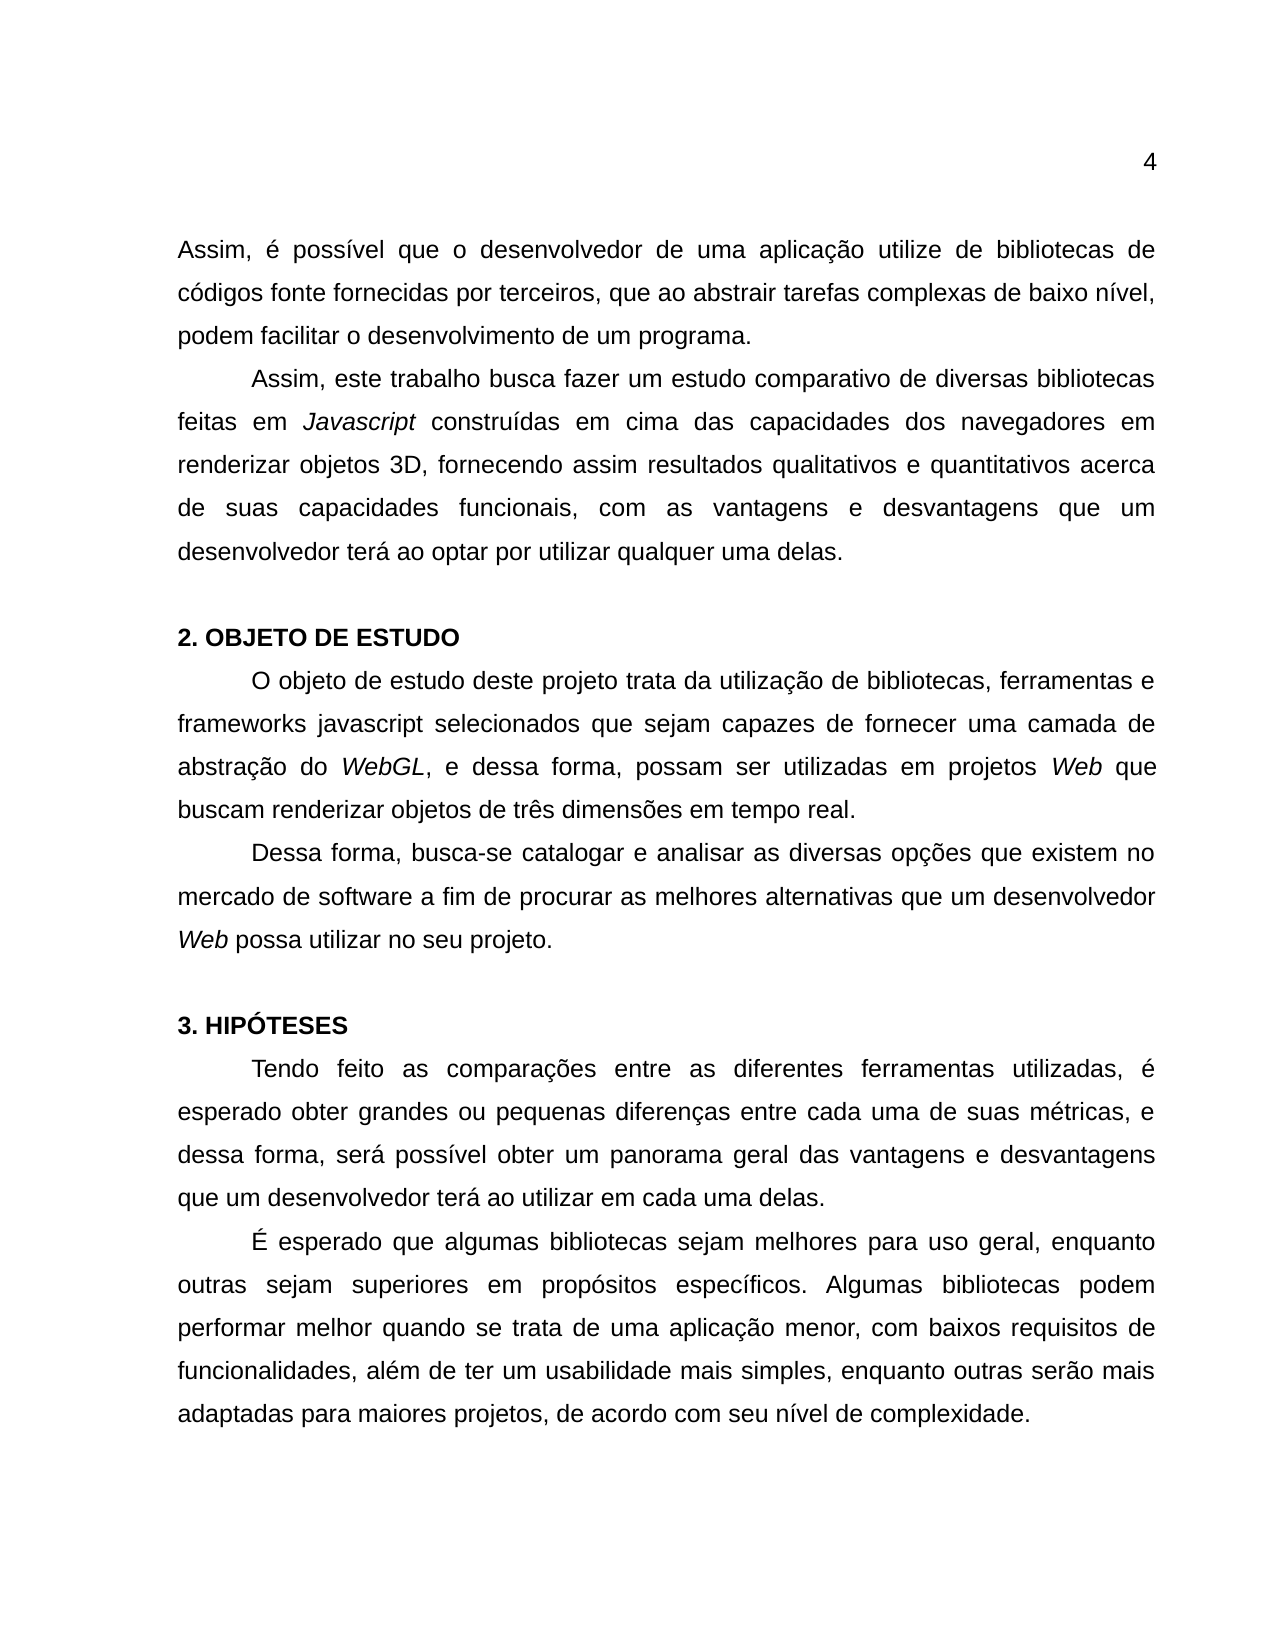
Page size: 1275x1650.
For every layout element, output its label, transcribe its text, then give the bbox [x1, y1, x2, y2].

text Dessa forma, busca-se catalogar e analisar as diversas opções que existem no mercado de software a fim de procurar as melhores alternativas que um desenvolvedor Web possa utilizar no seu projeto. [177, 838, 1157, 953]
text Tendo feito as comparações entre as diferentes ferramentas utilizadas, é esperado obter grandes ou pequenas diferenças entre cada uma de suas métricas, e dessa forma, será possível obter um panorama geral das vantagens e desvantagens que um desenvolvedor terá ao utilizar em cada uma delas. [177, 1054, 1157, 1212]
text Assim, é possível que o desenvolvedor de uma aplicação utilize de bibliotecas de códigos fonte fornecidas por terceiros, que ao abstrair tarefas complexas de baixo nível, podem facilitar o desenvolvimento de um programa. [177, 235, 1157, 350]
subtitle 2. OBJETO DE ESTUDO [177, 623, 1157, 652]
text É esperado que algumas bibliotecas sejam melhores para uso geral, enquanto outras sejam superiores em propósitos específicos. Algumas bibliotecas podem performar melhor quando se trata de uma aplicação menor, com baixos requisitos de funcionalidades, além de ter um usabilidade mais simples, enquanto outras serão mais adaptadas para maiores projetos, de acordo com seu nível de complexidade. [177, 1227, 1157, 1428]
subtitle 3. HIPÓTESES [177, 1011, 1157, 1040]
text O objeto de estudo deste projeto trata da utilização de bibliotecas, ferramentas e frameworks javascript selecionados que sejam capazes de fornecer uma camada de abstração do WebGL, e dessa forma, possam ser utilizadas em projetos Web que buscam renderizar objetos de três dimensões em tempo real. [177, 666, 1157, 824]
text Assim, este trabalho busca fazer um estudo comparativo de diversas bibliotecas feitas em Javascript construídas em cima das capacidades dos navegadores em renderizar objetos 3D, fornecendo assim resultados qualitativos e quantitativos acerca de suas capacidades funcionais, com as vantagens e desvantagens que um desenvolvedor terá ao optar por utilizar qualquer uma delas. [177, 364, 1157, 565]
